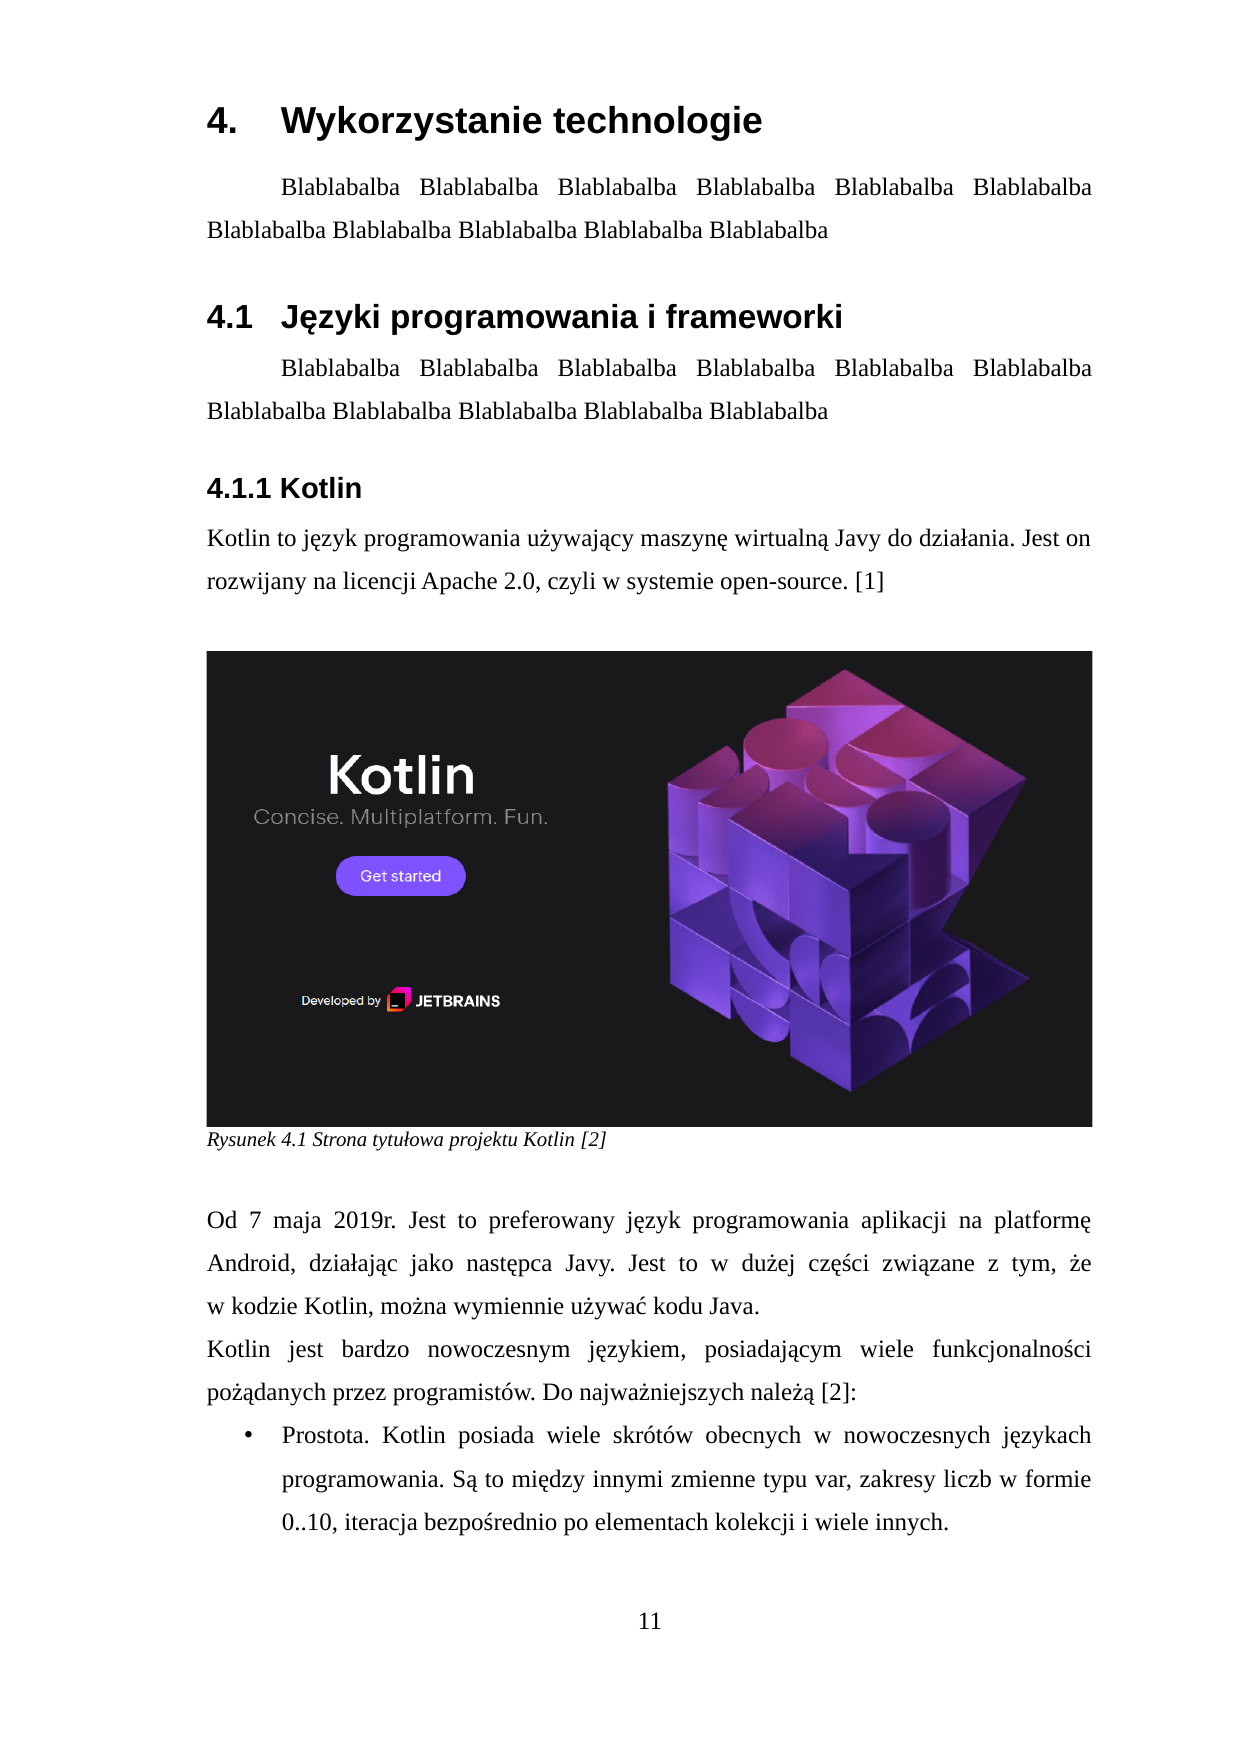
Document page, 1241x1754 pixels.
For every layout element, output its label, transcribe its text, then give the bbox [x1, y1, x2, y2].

text Kotlin jest bardzo nowoczesnym językiem, posiadającym wiele funkcjonalności pożądanych przez programistów. Do najważniejszych należą [2]: [207, 1334, 1093, 1406]
text Od 7 maja 2019r. Jest to preferowany język programowania aplikacji na platformę Android, działając jako następca Javy. Jest to w dużej części związane z tym, że w kodzie Kotlin, można wymiennie używać kodu Java. [207, 1205, 1093, 1320]
subtitle Wykorzystanie technologie [207, 99, 1093, 142]
text Rysunek 4.1 Strona tytułowa projektu Kotlin [2] [207, 1127, 1093, 1151]
picture [206, 651, 1093, 1127]
subtitle Kotlin [207, 472, 1093, 505]
text Kotlin to język programowania używający maszynę wirtualną Javy do działania. Jest on rozwijany na licencji Apache 2.0, czyli w systemie open-source. [1] [207, 523, 1093, 595]
list Prostota. Kotlin posiada wiele skrótów obecnych w nowoczesnych językach programowania. Są to między innymi zmienne typu var, zakresy liczb w formie 0..10, iteracja bezpośrednio po elementach kolekcji i wiele innych. [244, 1421, 1093, 1536]
subtitle Języki programowania i frameworki [207, 297, 1093, 335]
text Blablabalba Blablabalba Blablabalba Blablabalba Blablabalba Blablabalba Blablabalba Blablabalba Blablabalba Blablabalba Blablabalba [207, 353, 1093, 425]
text Blablabalba Blablabalba Blablabalba Blablabalba Blablabalba Blablabalba Blablabalba Blablabalba Blablabalba Blablabalba Blablabalba [207, 172, 1093, 244]
